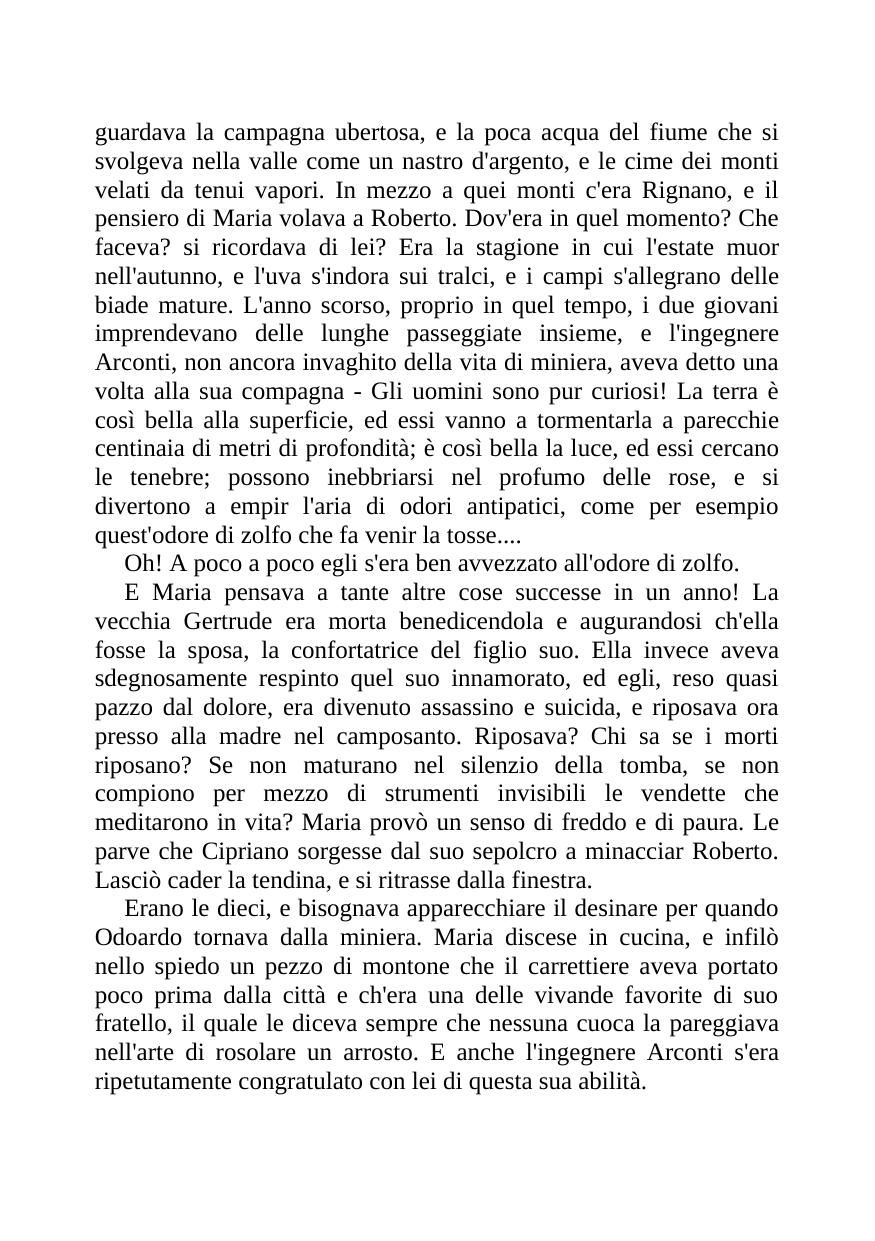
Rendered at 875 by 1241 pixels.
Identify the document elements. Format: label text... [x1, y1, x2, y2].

text guardava la campagna ubertosa, e la poca acqua del fiume che si svolgeva nella valle come un nastro d'argento, e le cime dei monti velati da tenui vapori. In mezzo a quei monti c'era Rignano, e il pensiero di Maria volava a Roberto. Dov'era in quel momento? Che faceva? si ricordava di lei? Era la stagione in cui l'estate muor nell'autunno, e l'uva s'indora sui tralci, e i campi s'allegrano delle biade mature. L'anno scorso, proprio in quel tempo, i due giovani imprendevano delle lunghe passeggiate insieme, e l'ingegnere Arconti, non ancora invaghito della vita di miniera, aveva detto una volta alla sua compagna - Gli uomini sono pur curiosi! La terra è così bella alla superficie, ed essi vanno a tormentarla a parecchie centinaia di metri di profondità; è così bella la luce, ed essi cercano le tenebre; possono inebbriarsi nel profumo delle rose, e si divertono a empir l'aria di odori antipatici, come per esempio quest'odore di zolfo che fa venir la tosse.... [94, 117, 779, 548]
text Erano le dieci, e bisognava apparecchiare il desinare per quando Odoardo tornava dalla miniera. Maria discese in cucina, e infilò nello spiedo un pezzo di montone che il carrettiere aveva portato poco prima dalla città e ch'era una delle vivande favorite di suo fratello, il quale le diceva sempre che nessuna cuoca la pareggiava nell'arte di rosolare un arrosto. E anche l'ingegnere Arconti s'era ripetutamente congratulato con lei di questa sua abilità. [94, 893, 779, 1095]
text Oh! A poco a poco egli s'era ben avvezzato all'odore di zolfo. [94, 548, 779, 577]
text E Maria pensava a tante altre cose successe in un anno! La vecchia Gertrude era morta benedicendola e augurandosi ch'ella fosse la sposa, la confortatrice del figlio suo. Ella invece aveva sdegnosamente respinto quel suo innamorato, ed egli, reso quasi pazzo dal dolore, era divenuto assassino e suicida, e riposava ora presso alla madre nel camposanto. Riposava? Chi sa se i morti riposano? Se non maturano nel silenzio della tomba, se non compiono per mezzo di strumenti invisibili le vendette che meditarono in vita? Maria provò un senso di freddo e di paura. Le parve che Cipriano sorgesse dal suo sepolcro a minacciar Roberto. Lasciò cader la tendina, e si ritrasse dalla finestra. [94, 577, 779, 893]
